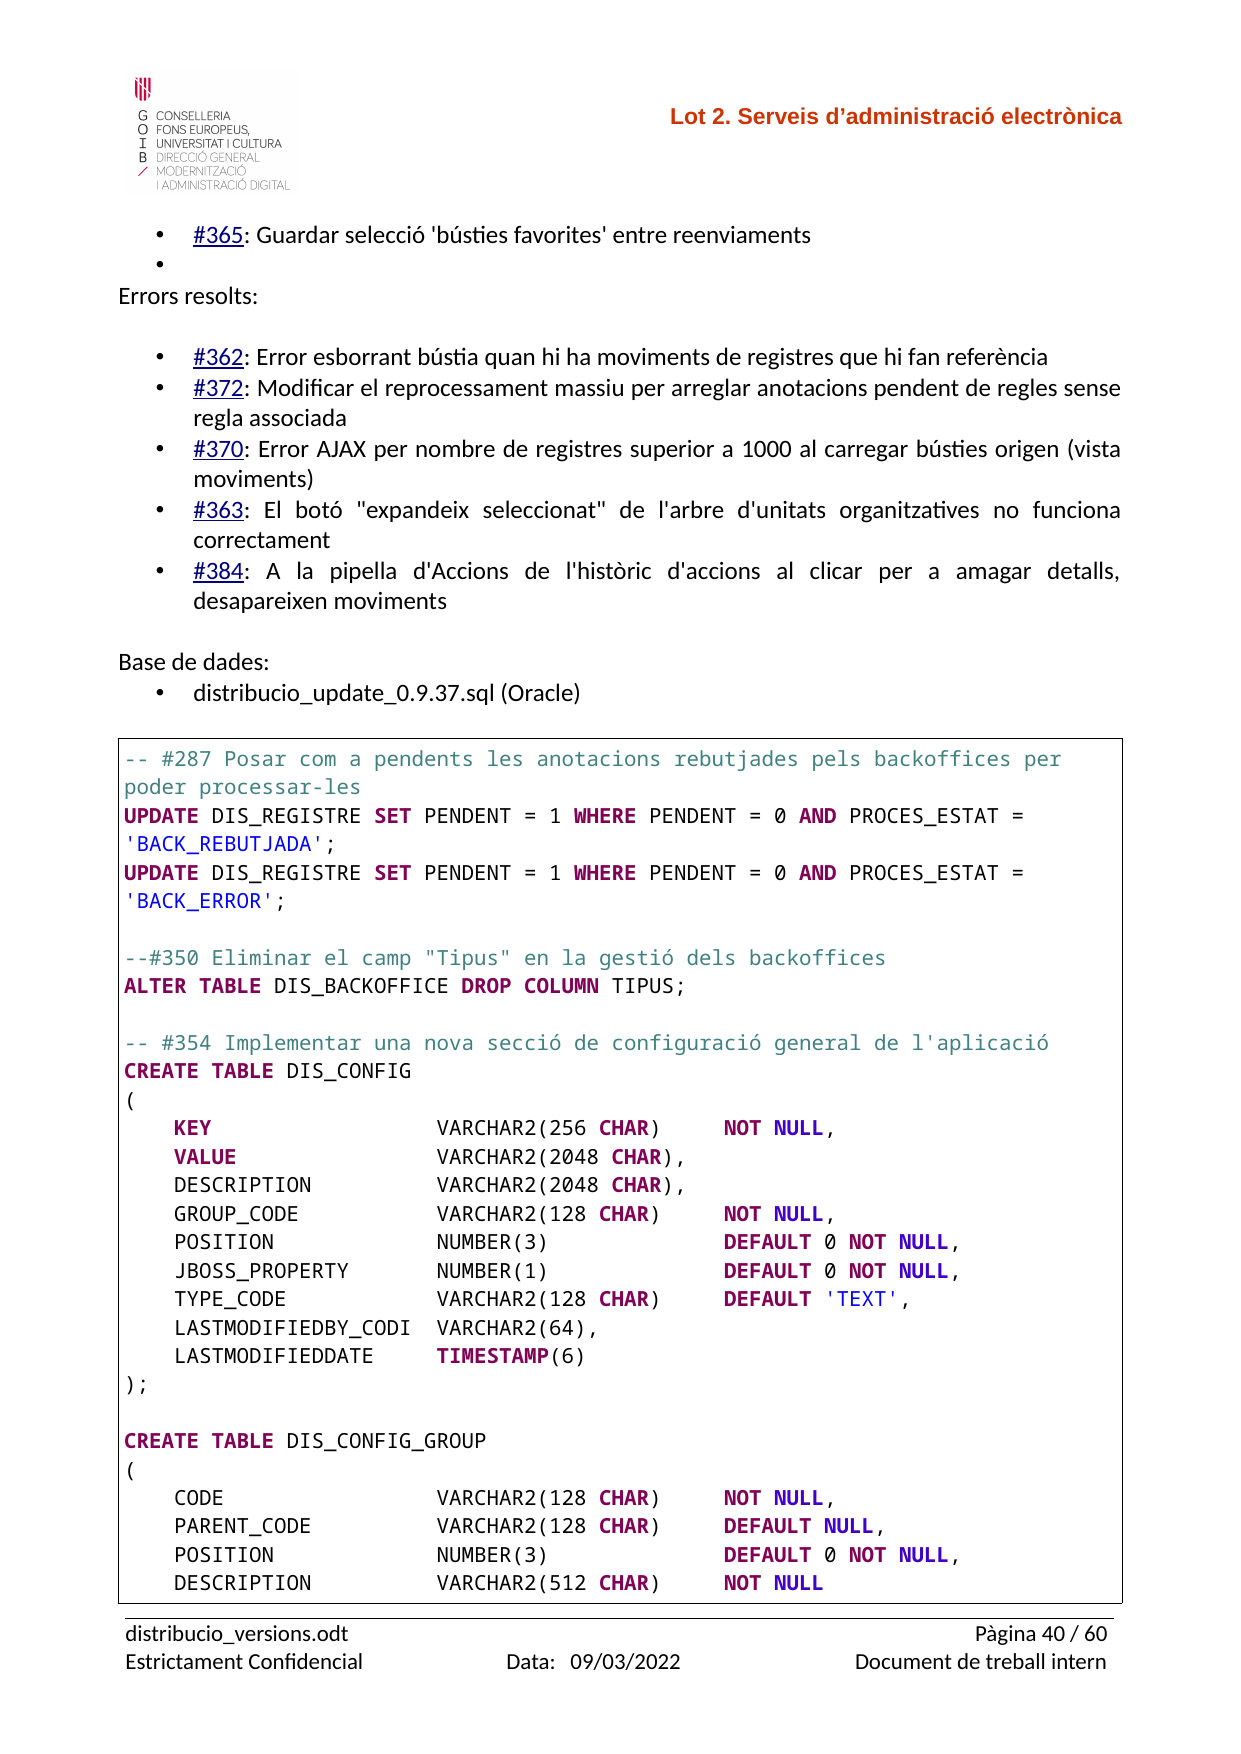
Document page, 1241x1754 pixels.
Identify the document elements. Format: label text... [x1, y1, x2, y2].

list #384: A la pipella d'Accions de l'històric d'accions al clicar per a amagar detalls, desapareixen moviments [156, 555, 1122, 616]
picture [126, 70, 299, 197]
list distribucio_update_0.9.37.sql (Oracle) [156, 677, 1122, 707]
text Errors resolts: [118, 280, 1122, 311]
list #363: El botó "expandeix seleccionat" de l'arbre d'unitats organitzatives no funciona correctament [156, 494, 1122, 555]
list #370: Error AJAX per nombre de registres superior a 1000 al carregar bústies origen (vista moviments) [156, 433, 1122, 494]
list #362: Error esborrant bústia quan hi ha moviments de registres que hi fan referència [156, 341, 1122, 372]
list #372: Modificar el reprocessament massiu per arreglar anotacions pendent de regles sense regla associada [156, 372, 1122, 433]
list #365: Guardar selecció 'bústies favorites' entre reenviaments [156, 219, 1122, 250]
table_header -- #287 Posar com a pendents les anotacions rebutjades pels backoffices per poder processar-les UPDATE DIS_REGISTRE SET PENDENT = 1 WHERE PENDENT = 0 AND PROCES_ESTAT = 'BACK_REBUTJADA'; UPDATE DIS_REGISTRE SET PENDENT = 1 WHERE PENDENT = 0 AND PROCES_ESTAT = 'BACK_ERROR'; --#350 Eliminar el camp "Tipus" en la gestió dels backoffices ALTER TABLE DIS_BACKOFFICE DROP COLUMN TIPUS; -- #354 Implementar una nova secció de configuració general de l'aplicació CREATE TABLE DIS_CONFIG ( KEY VARCHAR2(256 CHAR) NOT NULL, VALUE VARCHAR2(2048 CHAR), DESCRIPTION VARCHAR2(2048 CHAR), GROUP_CODE VARCHAR2(128 CHAR) NOT NULL, POSITION NUMBER(3) DEFAULT 0 NOT NULL, JBOSS_PROPERTY NUMBER(1) DEFAULT 0 NOT NULL, TYPE_CODE VARCHAR2(128 CHAR) DEFAULT 'TEXT', LASTMODIFIEDBY_CODI VARCHAR2(64), LASTMODIFIEDDATE TIMESTAMP(6) ); CREATE TABLE DIS_CONFIG_GROUP ( CODE VARCHAR2(128 CHAR) NOT NULL, PARENT_CODE VARCHAR2(128 CHAR) DEFAULT NULL, POSITION NUMBER(3) DEFAULT 0 NOT NULL, DESCRIPTION VARCHAR2(512 CHAR) NOT NULL [119, 739, 1122, 1603]
text Base de dades: [118, 646, 1122, 677]
